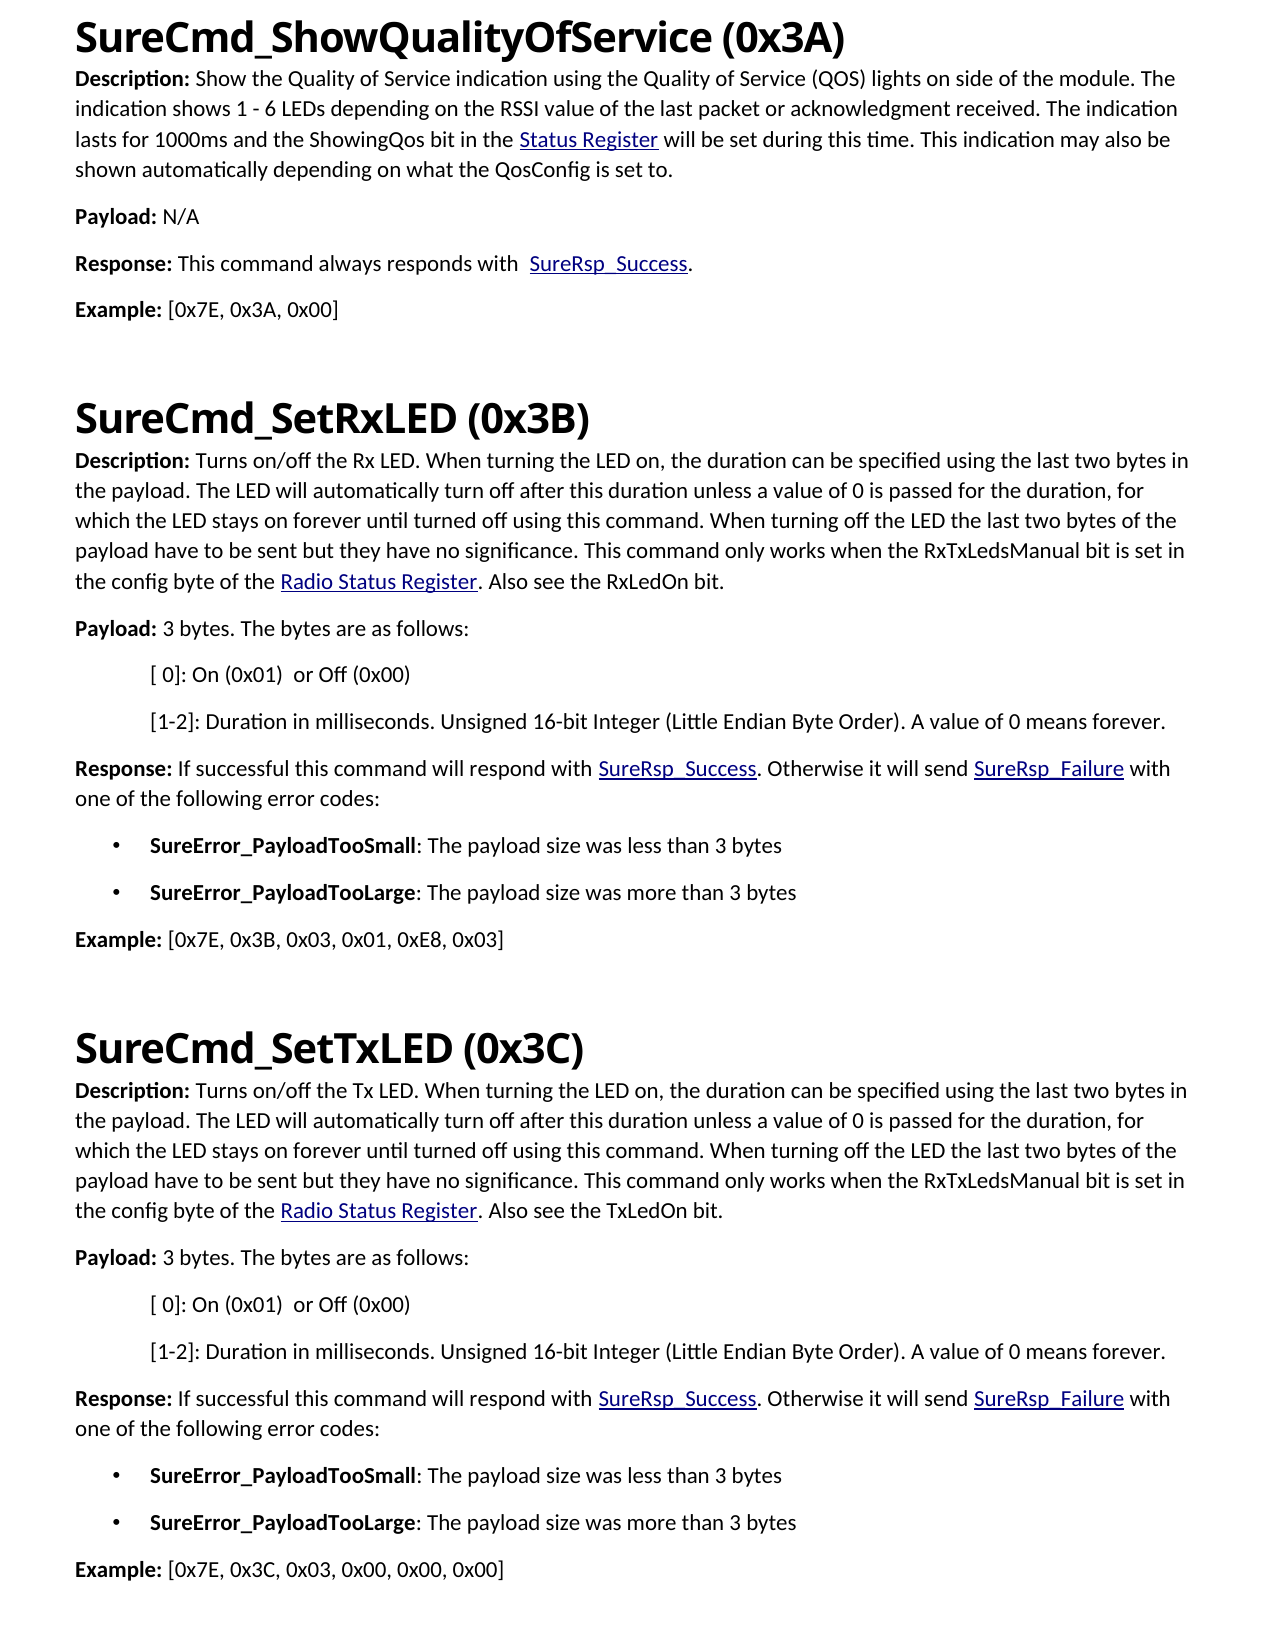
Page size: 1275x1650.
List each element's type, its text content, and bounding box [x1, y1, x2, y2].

list SureError_PayloadTooSmall: The payload size was less than 3 bytes [112, 1461, 1200, 1489]
text Payload: 3 bytes. The bytes are as follows: [75, 1243, 1200, 1271]
text Description: Turns on/off the Tx LED. When turning the LED on, the duration can be specified using the last two bytes in the payload. The LED will automatically turn off after this duration unless a value of 0 is passed for the duration, for which the LED stays on forever until turned off using this command. When turning off the LED the last two bytes of the payload have to be sent but they have no significance. This command only works when the RxTxLedsManual bit is set in the config byte of the Radio Status Register. Also see the TxLedOn bit. [75, 1076, 1200, 1224]
text [1-2]: Duration in milliseconds. Unsigned 16-bit Integer (Little Endian Byte Order). A value of 0 means forever. [75, 1337, 1200, 1365]
text [ 0]: On (0x01) or Off (0x00) [75, 1290, 1200, 1318]
text Response: If successful this command will respond with SureRsp_Success. Otherwise it will send SureRsp_Failure with one of the following error codes: [75, 754, 1200, 813]
text Response: This command always responds with SureRsp_Success. [75, 249, 1200, 277]
text Response: If successful this command will respond with SureRsp_Success. Otherwise it will send SureRsp_Failure with one of the following error codes: [75, 1384, 1200, 1442]
text [ 0]: On (0x01) or Off (0x00) [75, 661, 1200, 689]
text Payload: N/A [75, 202, 1200, 230]
list SureError_PayloadTooLarge: The payload size was more than 3 bytes [112, 1508, 1200, 1536]
text Description: Show the Quality of Service indication using the Quality of Service (QOS) lights on side of the module. The indication shows 1 - 6 LEDs depending on the RSSI value of the last packet or acknowledgment received. The indication lasts for 1000ms and the ShowingQos bit in the Status Register will be set during this time. This indication may also be shown automatically depending on what the QosConfig is set to. [75, 64, 1200, 183]
text Payload: 3 bytes. The bytes are as follows: [75, 614, 1200, 642]
title SureCmd_SetRxLED (0x3B) [75, 389, 1200, 446]
text Example: [0x7E, 0x3A, 0x00] [75, 296, 1200, 323]
text Example: [0x7E, 0x3C, 0x03, 0x00, 0x00, 0x00] [75, 1555, 1200, 1583]
title SureCmd_ShowQualityOfService (0x3A) [75, 7, 1200, 64]
text Description: Turns on/off the Rx LED. When turning the LED on, the duration can be specified using the last two bytes in the payload. The LED will automatically turn off after this duration unless a value of 0 is passed for the duration, for which the LED stays on forever until turned off using this command. When turning off the LED the last two bytes of the payload have to be sent but they have no significance. This command only works when the RxTxLedsManual bit is set in the config byte of the Radio Status Register. Also see the RxLedOn bit. [75, 446, 1200, 595]
title SureCmd_SetTxLED (0x3C) [75, 1019, 1200, 1076]
list SureError_PayloadTooLarge: The payload size was more than 3 bytes [112, 878, 1200, 906]
list SureError_PayloadTooSmall: The payload size was less than 3 bytes [112, 831, 1200, 859]
text [1-2]: Duration in milliseconds. Unsigned 16-bit Integer (Little Endian Byte Order). A value of 0 means forever. [75, 707, 1200, 736]
text Example: [0x7E, 0x3B, 0x03, 0x01, 0xE8, 0x03] [75, 925, 1200, 953]
